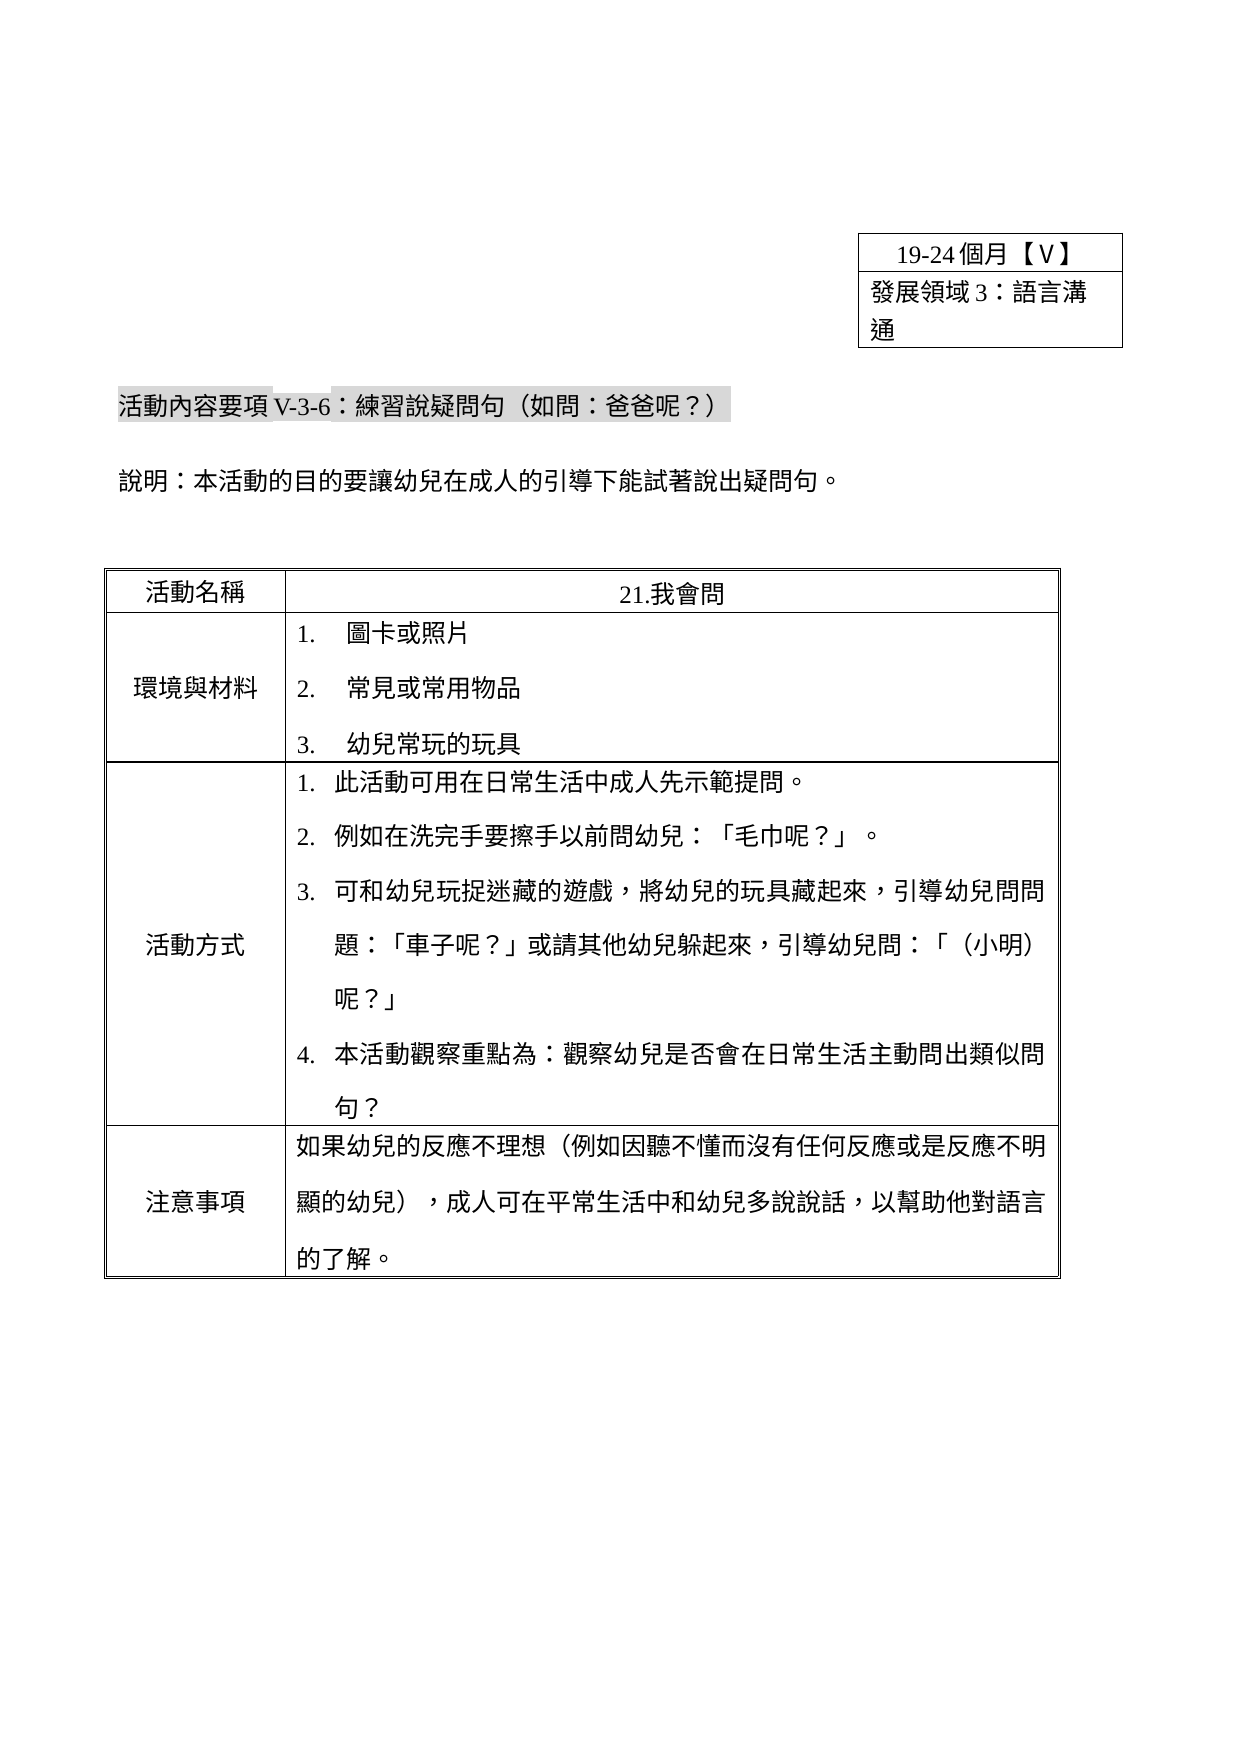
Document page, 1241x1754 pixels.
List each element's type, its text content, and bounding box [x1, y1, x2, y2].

table_header 活動名稱 [107, 571, 285, 612]
table_cell 環境與材料 [107, 613, 285, 761]
table_cell 圖卡或照片 常見或常用物品 幼兒常玩的玩具 [286, 613, 1058, 761]
table_cell 發展領域3：語言溝通 [859, 272, 1122, 347]
table_cell 活動方式 [107, 763, 285, 1125]
table_header 19-24個月【Ⅴ】 [859, 234, 1122, 271]
table_cell 此活動可用在日常生活中成人先示範提問。 例如在洗完手要擦手以前問幼兒：「毛巾呢？」。 可和幼兒玩捉迷藏的遊戲，將幼兒的玩具藏起來，引導幼兒問問題：「車子呢？」或請其他幼兒躲起來，引導幼兒問：「（小明）呢？」 本活動觀察重點為：觀察幼兒是否會在日常生活主動問出類似問句？ [286, 763, 1058, 1125]
table_cell 如果幼兒的反應不理想（例如因聽不懂而沒有任何反應或是反應不明顯的幼兒），成人可在平常生活中和幼兒多說說話，以幫助他對語言的了解。 [286, 1126, 1058, 1276]
table_cell 注意事項 [107, 1126, 285, 1276]
text 說明：本活動的目的要讓幼兒在成人的引導下能試著說出疑問句。 [118, 461, 1122, 498]
table_header 21.我會問 [286, 571, 1058, 612]
text 活動內容要項V-3-6：練習說疑問句（如問：爸爸呢？） [118, 386, 1122, 423]
